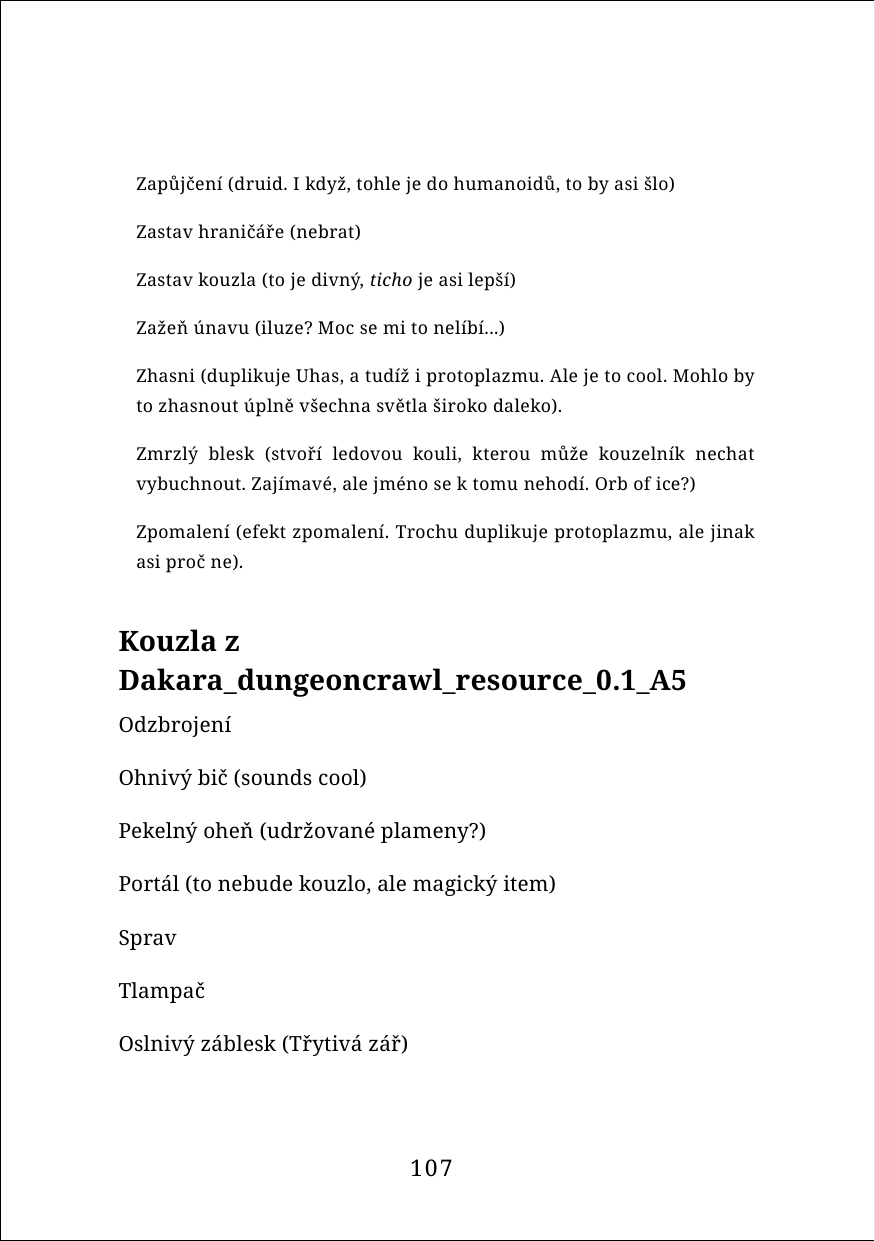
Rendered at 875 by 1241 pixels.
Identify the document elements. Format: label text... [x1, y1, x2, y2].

text Zpomalení (efekt zpomalení. Trochu duplikuje protoplazmu, ale jinak asi proč ne). [136, 520, 756, 574]
text Zhasni (duplikuje Uhas, a tudíž i protoplazmu. Ale je to cool. Mohlo by to zhasnout úplně všechna světla široko daleko). [136, 363, 756, 418]
text Odzbrojení [118, 710, 756, 738]
text Zažeň únavu (iluze? Moc se mi to nelíbí...) [136, 316, 756, 340]
text Zastav kouzla (to je divný, ticho je asi lepší) [136, 268, 756, 292]
text Sprav [118, 923, 756, 951]
text Pekelný oheň (udržované plameny?) [118, 816, 756, 845]
text Portál (to nebude kouzlo, ale magický item) [118, 869, 756, 898]
text Zastav hraničáře (nebrat) [136, 220, 756, 244]
text Zmrzlý blesk (stvoří ledovou kouli, kterou může kouzelník nechat vybuchnout. Zajímavé, ale jméno se k tomu nehodí. Orb of ice?) [136, 442, 756, 496]
text Zapůjčení (druid. I když, tohle je do humanoidů, to by asi šlo) [136, 172, 756, 196]
subtitle Kouzla z Dakara_dungeoncrawl_resource_0.1_A5 [118, 621, 756, 698]
text Ohnivý bič (sounds cool) [118, 763, 756, 792]
text Tlampač [118, 976, 756, 1004]
text Oslnivý záblesk (Třytivá zář) [118, 1029, 756, 1058]
